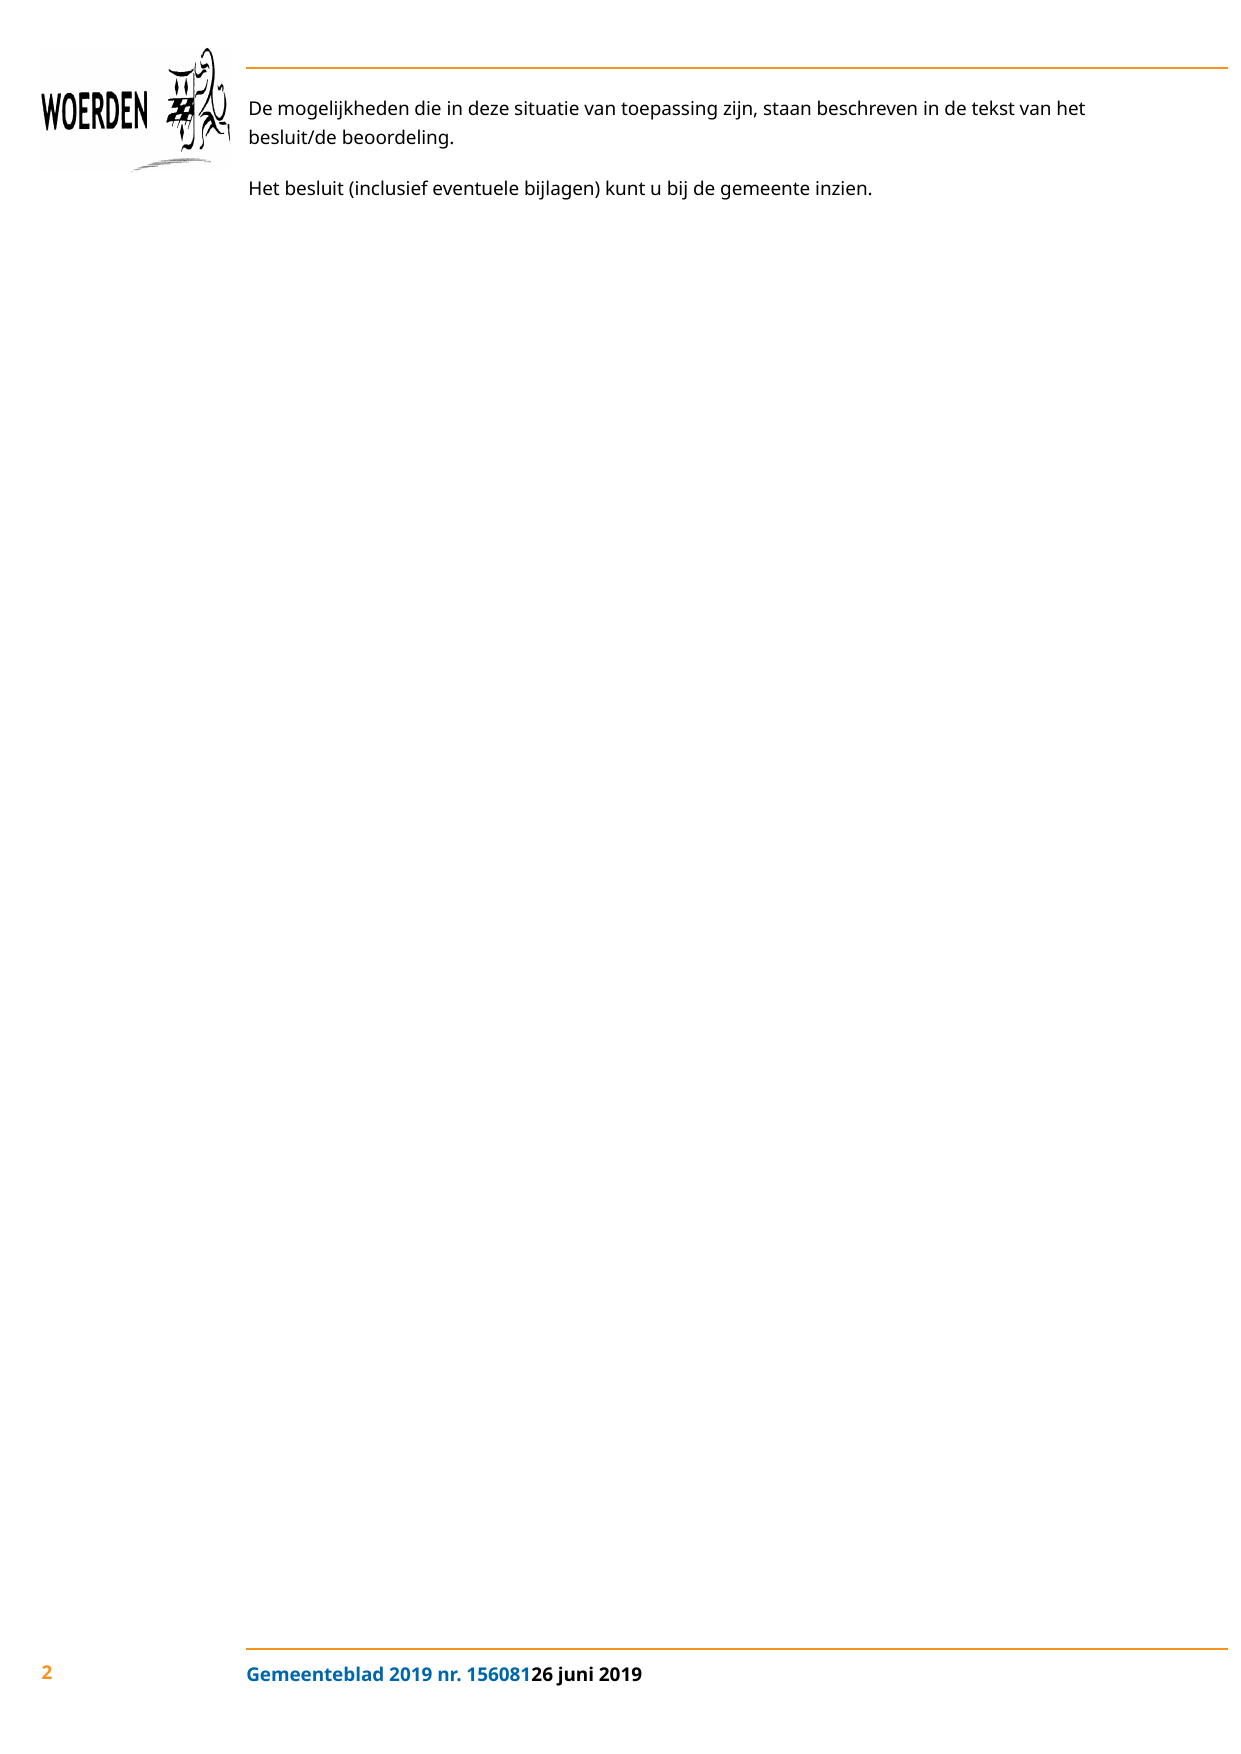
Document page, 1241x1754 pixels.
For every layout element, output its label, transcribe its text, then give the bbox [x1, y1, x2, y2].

text Het besluit (inclusief eventuele bijlagen) kunt u bij de gemeente inzien. [248, 175, 1152, 201]
picture [41, 47, 231, 172]
text De mogelijkheden die in deze situatie van toepassing zijn, staan beschreven in de tekst van het besluit/de beoordeling. [248, 95, 1152, 150]
